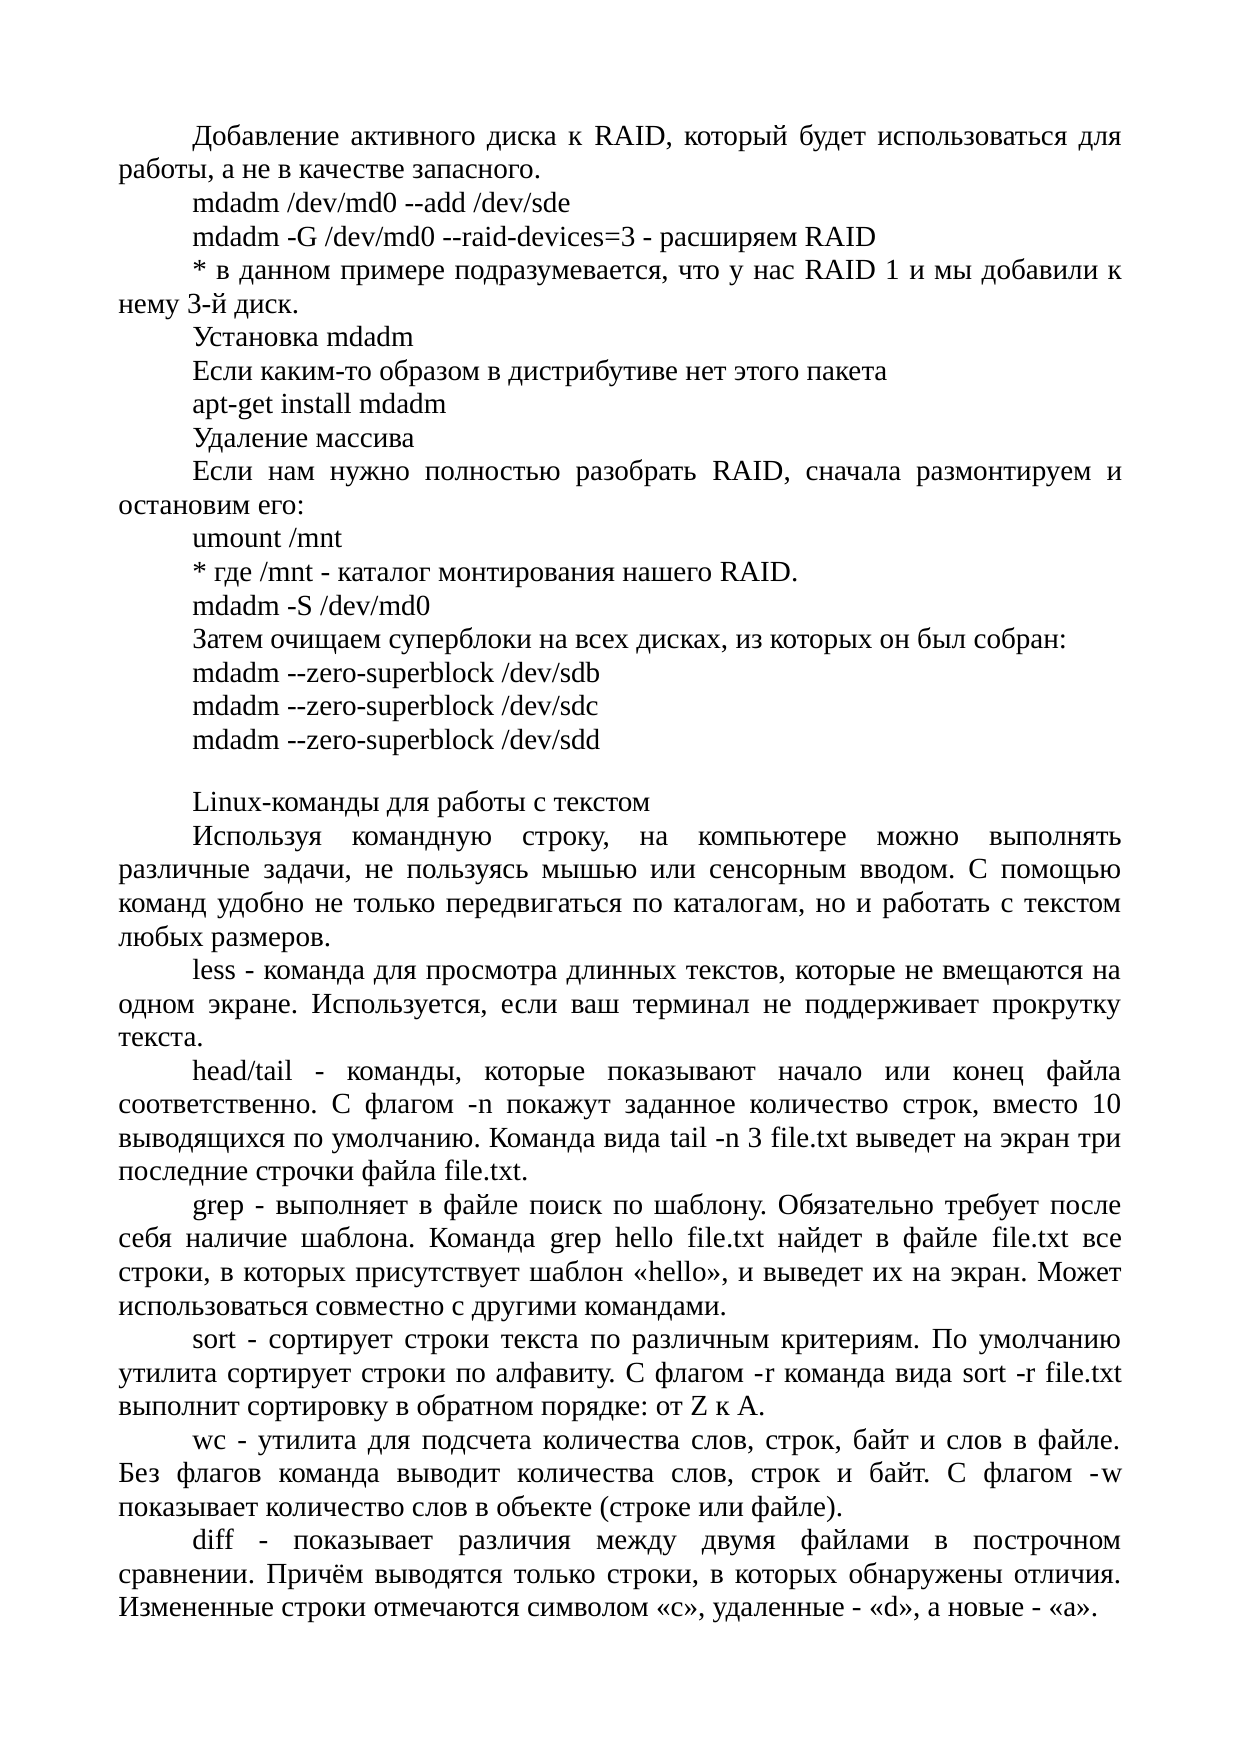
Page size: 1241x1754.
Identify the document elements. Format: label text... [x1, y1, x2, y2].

text umount /mnt [118, 521, 1122, 554]
text Если каким-то образом в дистрибутиве нет этого пакета [118, 353, 1122, 386]
text wc - утилита для подсчета количества слов, строк, байт и слов в файле. Без флагов команда выводит количества слов, строк и байт. С флагом -w показывает количество слов в объекте (строке или файле). [118, 1422, 1122, 1522]
text mdadm /dev/md0 --add /dev/sde [118, 185, 1122, 219]
text grep - выполняет в файле поиск по шаблону. Обязательно требует после себя наличие шаблона. Команда grep hello file.txt найдет в файле file.txt все строки, в которых присутствует шаблон «hello», и выведет их на экран. Может использоваться совместно с другими командами. [118, 1187, 1122, 1321]
text mdadm -S /dev/md0 [118, 588, 1122, 621]
text diff - показывает различия между двумя файлами в построчном сравнении. Причём выводятся только строки, в которых обнаружены отличия. Измененные строки отмечаются символом «с», удаленные - «d», а новые - «а». [118, 1522, 1122, 1623]
text mdadm --zero-superblock /dev/sdc [118, 688, 1122, 722]
text Linux-команды для работы с текстом [118, 784, 1122, 818]
text * в данном примере подразумевается, что у нас RAID 1 и мы добавили к нему 3-й диск. [118, 252, 1122, 319]
text head/tail - команды, которые показывают начало или конец файла соответственно. С флагом -n покажут заданное количество строк, вместо 10 выводящихся по умолчанию. Команда вида tail -n 3 file.txt выведет на экран три последние строчки файла file.txt. [118, 1053, 1122, 1187]
text mdadm -G /dev/md0 --raid-devices=3 - расширяем RAID [118, 219, 1122, 252]
text sort - сортирует строки текста по различным критериям. По умолчанию утилита сортирует строки по алфавиту. С флагом -r команда вида sort -r file.txt выполнит сортировку в обратном порядке: от Z к A. [118, 1321, 1122, 1422]
text Установка mdadm [118, 319, 1122, 353]
text mdadm --zero-superblock /dev/sdd [118, 722, 1122, 755]
text mdadm --zero-superblock /dev/sdb [118, 655, 1122, 688]
text * где /mnt - каталог монтирования нашего RAID. [118, 554, 1122, 588]
text Используя командную строку, на компьютере можно выполнять различные задачи, не пользуясь мышью или сенсорным вводом. С помощью команд удобно не только передвигаться по каталогам, но и работать с текстом любых размеров. [118, 818, 1122, 952]
text apt-get install mdadm [118, 386, 1122, 420]
text Добавление активного диска к RAID, который будет использоваться для работы, а не в качестве запасного. [118, 118, 1122, 185]
text Затем очищаем суперблоки на всех дисках, из которых он был собран: [118, 621, 1122, 655]
text less - команда для просмотра длинных текстов, которые не вмещаются на одном экране. Используется, если ваш терминал не поддерживает прокрутку текста. [118, 952, 1122, 1053]
text Удаление массива [118, 420, 1122, 453]
text Если нам нужно полностью разобрать RAID, сначала размонтируем и остановим его: [118, 453, 1122, 521]
